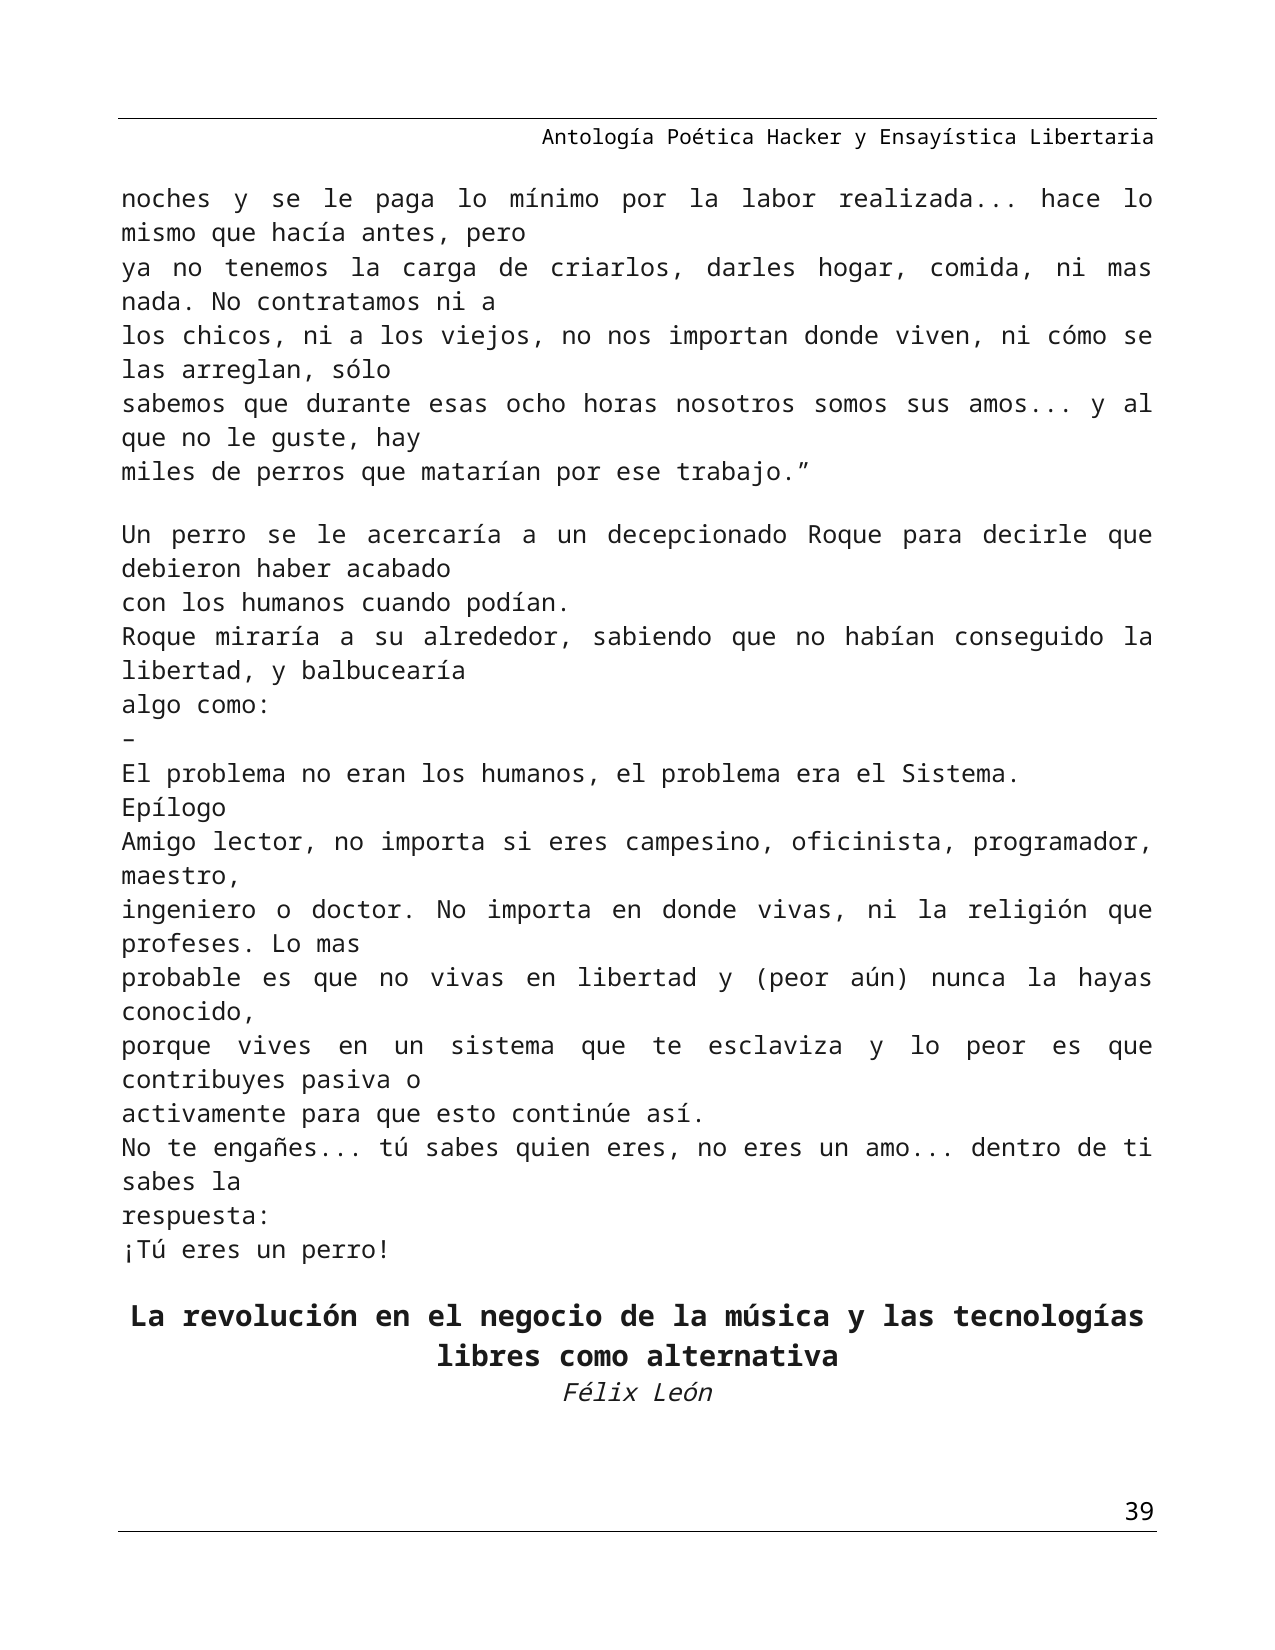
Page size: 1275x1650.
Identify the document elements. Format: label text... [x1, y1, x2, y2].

text con los humanos cuando podían. [121, 585, 1154, 619]
text Un perro se le acercaría a un decepcionado Roque para decirle que debieron haber acabado [121, 517, 1154, 585]
text Félix León [121, 1375, 1154, 1409]
text – [121, 721, 1154, 755]
text porque vives en un sistema que te esclaviza y lo peor es que contribuyes pasiva o [121, 1028, 1154, 1096]
text sabemos que durante esas ocho horas nosotros somos sus amos... y al que no le guste, hay [121, 385, 1154, 453]
text miles de perros que matarían por ese trabajo.” [121, 453, 1154, 488]
text Amigo lector, no importa si eres campesino, oficinista, programador, maestro, [121, 823, 1154, 891]
text Epílogo [121, 789, 1154, 823]
text Roque miraría a su alrededor, sabiendo que no habían conseguido la libertad, y balbucearía [121, 619, 1154, 687]
text activamente para que esto continúe así. [121, 1096, 1154, 1130]
text respuesta: [121, 1198, 1154, 1232]
text ya no tenemos la carga de criarlos, darles hogar, comida, ni mas nada. No contratamos ni a [121, 249, 1154, 317]
text ingeniero o doctor. No importa en donde vivas, ni la religión que profeses. Lo mas [121, 891, 1154, 959]
text probable es que no vivas en libertad y (peor aún) nunca la hayas conocido, [121, 959, 1154, 1028]
text No te engañes... tú sabes quien eres, no eres un amo... dentro de ti sabes la [121, 1130, 1154, 1198]
text El problema no eran los humanos, el problema era el Sistema. [121, 755, 1154, 789]
text La revolución en el negocio de la música y las tecnologías libres como alternativa [121, 1295, 1154, 1375]
text noches y se le paga lo mínimo por la labor realizada... hace lo mismo que hacía antes, pero [121, 181, 1154, 249]
text algo como: [121, 687, 1154, 721]
text ¡Tú eres un perro! [121, 1232, 1154, 1266]
text los chicos, ni a los viejos, no nos importan donde viven, ni cómo se las arreglan, sólo [121, 317, 1154, 385]
